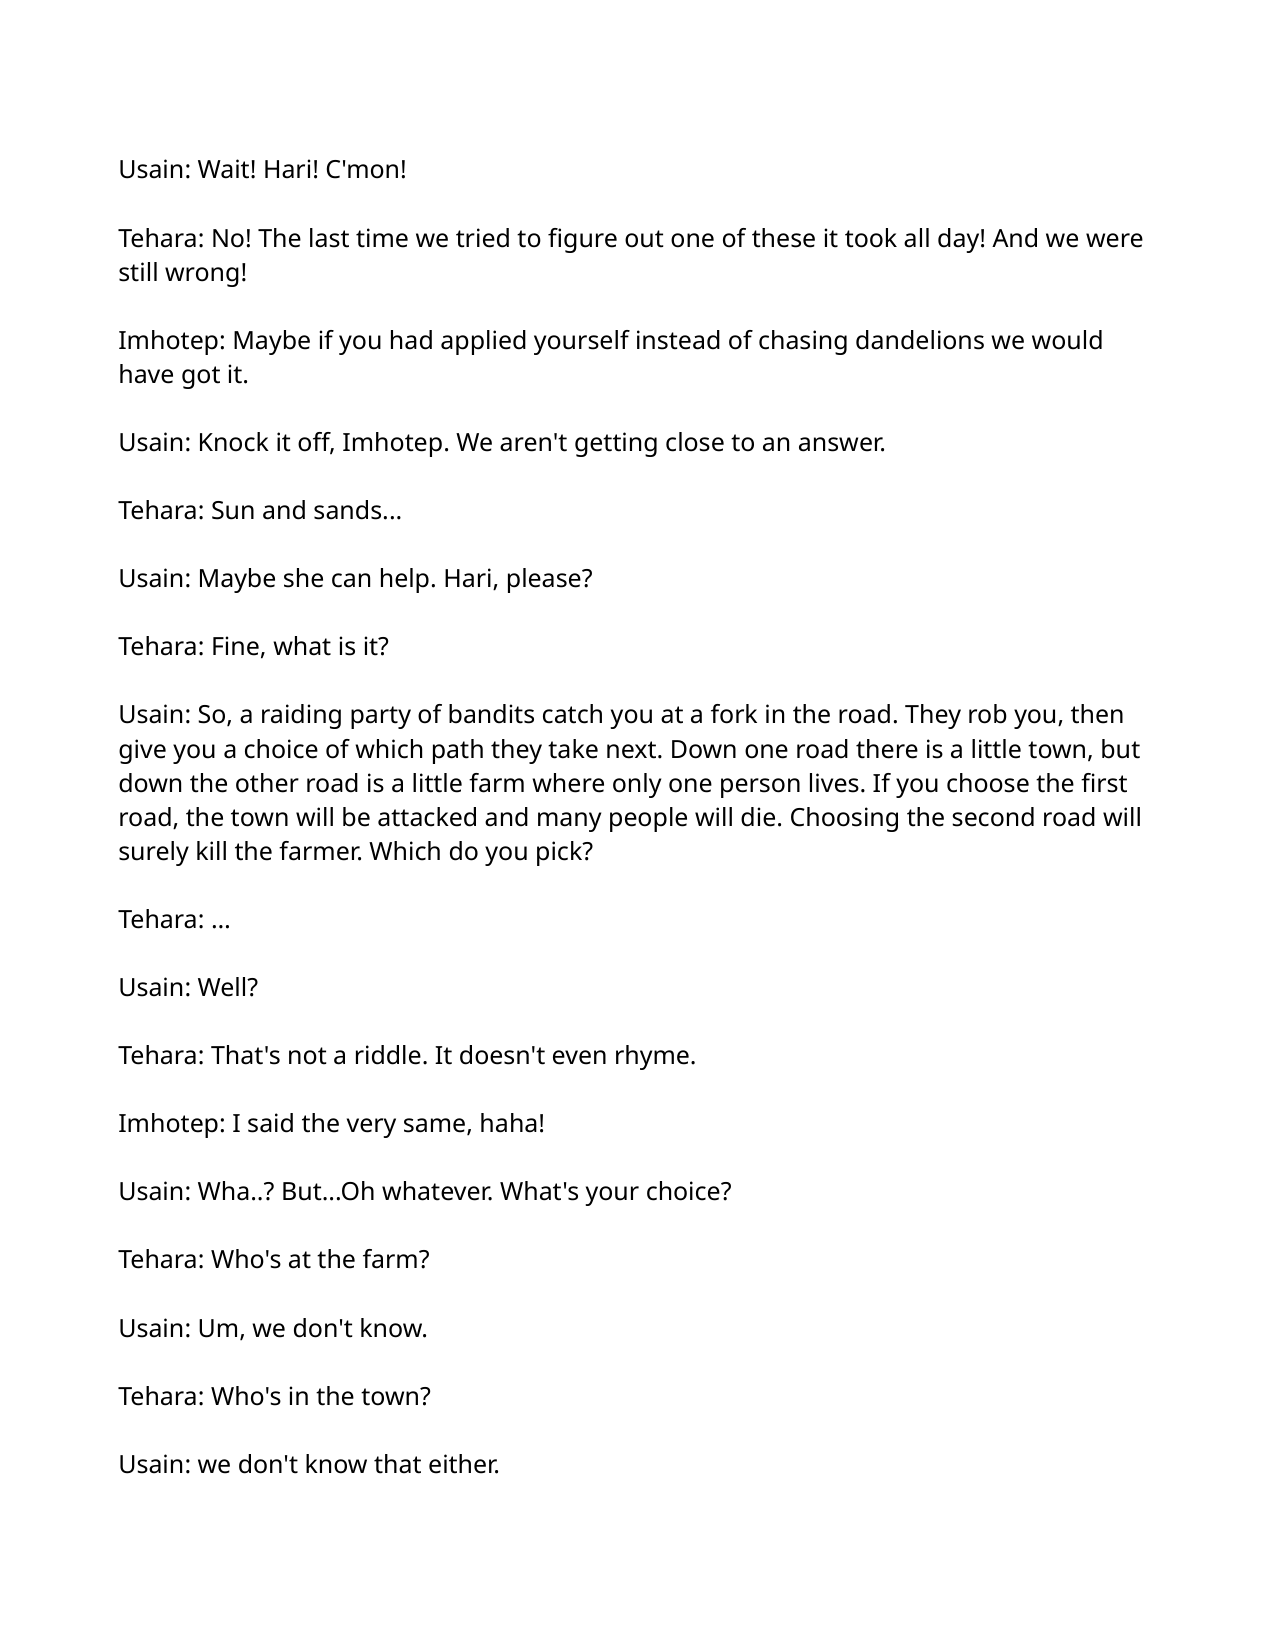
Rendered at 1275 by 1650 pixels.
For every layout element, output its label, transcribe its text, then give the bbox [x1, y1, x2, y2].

text Usain: So, a raiding party of bandits catch you at a fork in the road. They rob you, then give you a choice of which path they take next. Down one road there is a little town, but down the other road is a little farm where only one person lives. If you choose the first road, the town will be attacked and many people will die. Choosing the second road will surely kill the farmer. Which do you pick? [118, 697, 1157, 867]
text Usain: Maybe she can help. Hari, please? [118, 561, 1157, 595]
text Usain: Wait! Hari! C'mon! [118, 152, 1157, 186]
text Imhotep: I said the very same, haha! [118, 1106, 1157, 1140]
text Tehara: Fine, what is it? [118, 629, 1157, 663]
text Imhotep: Maybe if you had applied yourself instead of chasing dandelions we would have got it. [118, 322, 1157, 391]
text Usain: Wha..? But...Oh whatever. What's your choice? [118, 1174, 1157, 1208]
text Tehara: That's not a riddle. It doesn't even rhyme. [118, 1038, 1157, 1072]
text Tehara: Who's at the farm? [118, 1242, 1157, 1276]
text Usain: we don't know that either. [118, 1447, 1157, 1481]
text Tehara: … [118, 902, 1157, 936]
text Usain: Well? [118, 970, 1157, 1004]
text Tehara: No! The last time we tried to figure out one of these it took all day! And we were still wrong! [118, 220, 1157, 288]
text Tehara: Sun and sands... [118, 493, 1157, 527]
text Tehara: Who's in the town? [118, 1378, 1157, 1412]
text Usain: Um, we don't know. [118, 1310, 1157, 1344]
text Usain: Knock it off, Imhotep. We aren't getting close to an answer. [118, 425, 1157, 459]
